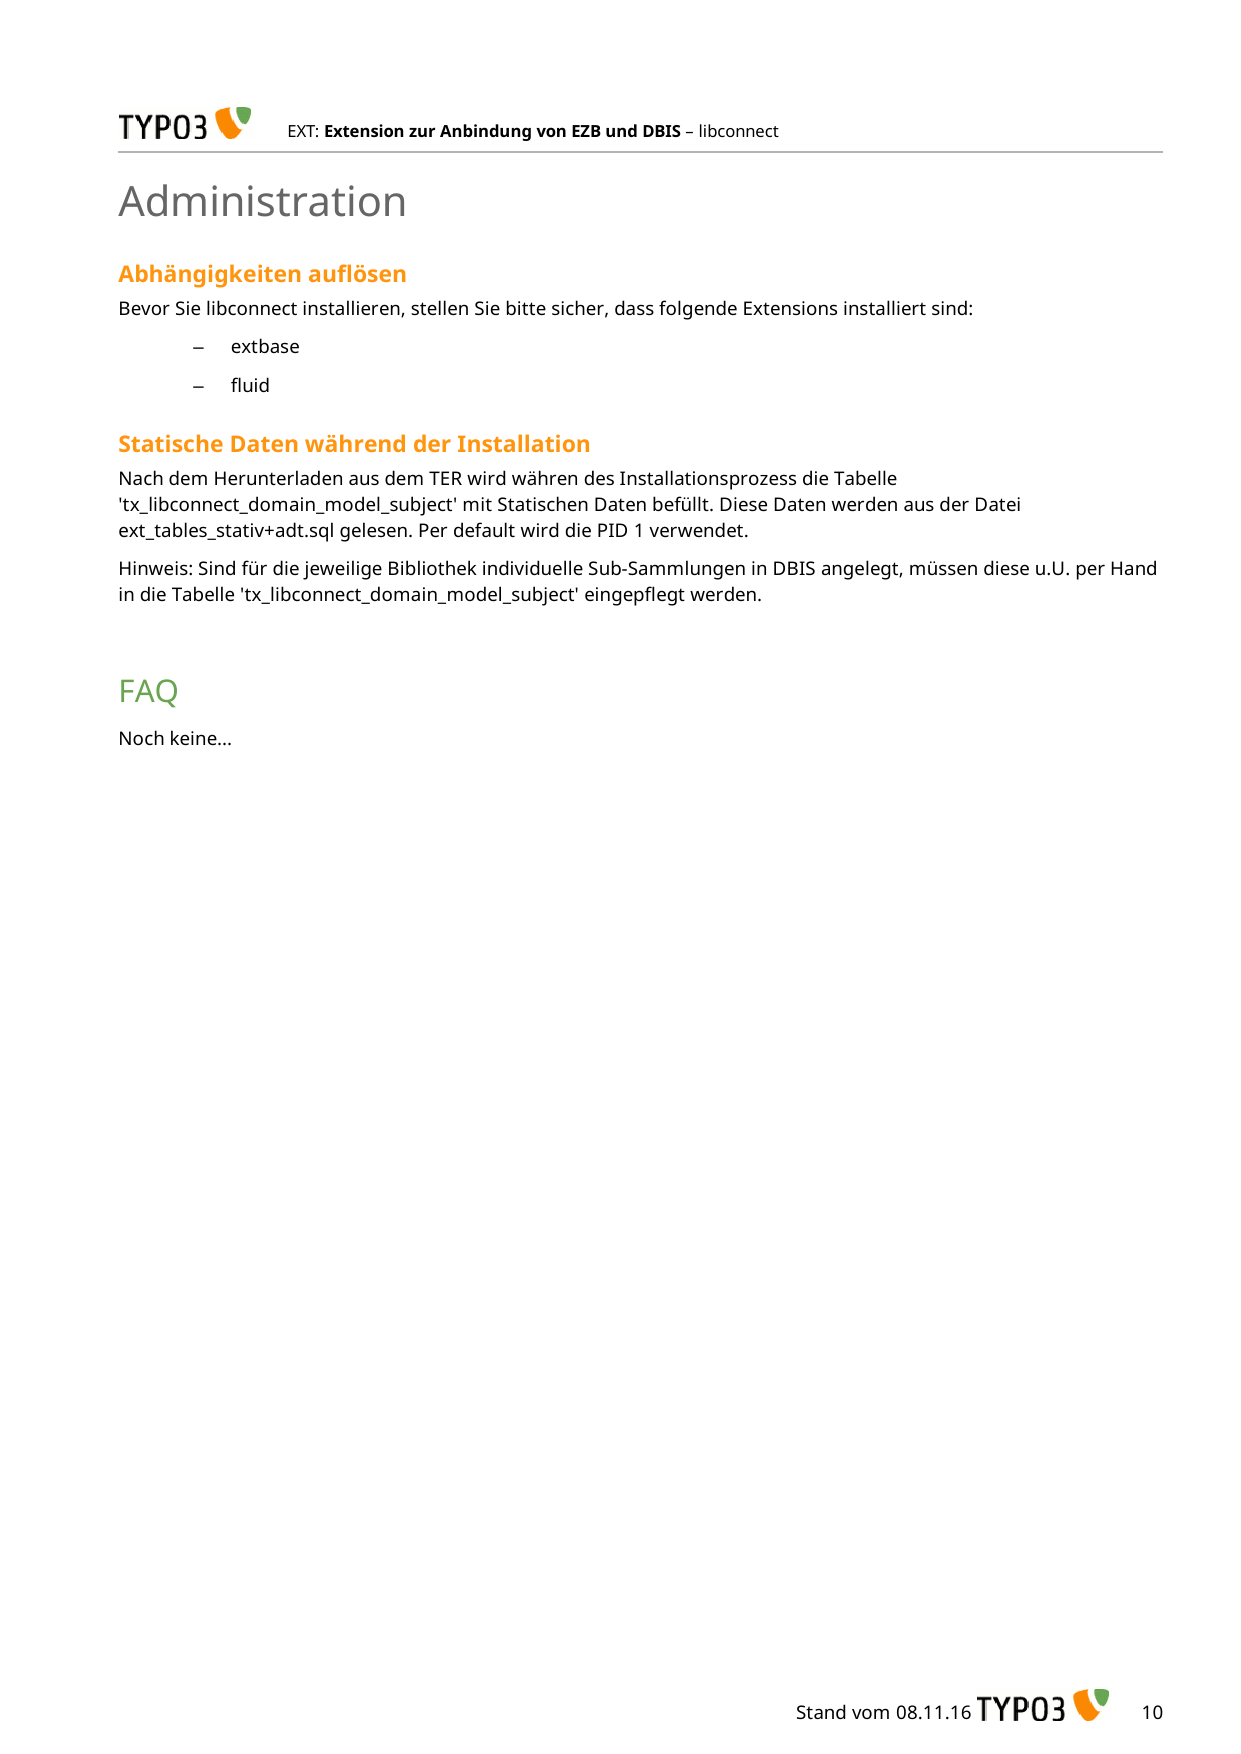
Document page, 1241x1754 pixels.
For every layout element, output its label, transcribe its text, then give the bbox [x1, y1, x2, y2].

picture [118, 106, 254, 139]
subtitle Hinweis: Sind für die jeweilige Bibliothek individuelle Sub-Sammlungen in DBIS angelegt, müssen diese u.U. per Hand in die Tabelle 'tx_libconnect_domain_model_subject' eingepflegt werden. [118, 555, 1163, 607]
subtitle Bevor Sie libconnect installieren, stellen Sie bitte sicher, dass folgende Extensions installiert sind: [118, 295, 1163, 321]
subtitle Administration [118, 172, 1163, 228]
subtitle Abhängigkeiten auflösen [118, 258, 1163, 289]
subtitle Statische Daten während der Installation [118, 427, 1163, 458]
list Noch keine... [118, 725, 1163, 751]
subtitle fluid [193, 372, 1163, 398]
picture [976, 1688, 1112, 1721]
subtitle extbase [193, 333, 1163, 359]
subtitle Nach dem Herunterladen aus dem TER wird währen des Installationsprozess die Tabelle 'tx_libconnect_domain_model_subject' mit Statischen Daten befüllt. Diese Daten werden aus der Datei ext_tables_stativ+adt.sql gelesen. Per default wird die PID 1 verwendet. [118, 464, 1163, 543]
subtitle FAQ [118, 669, 1163, 712]
